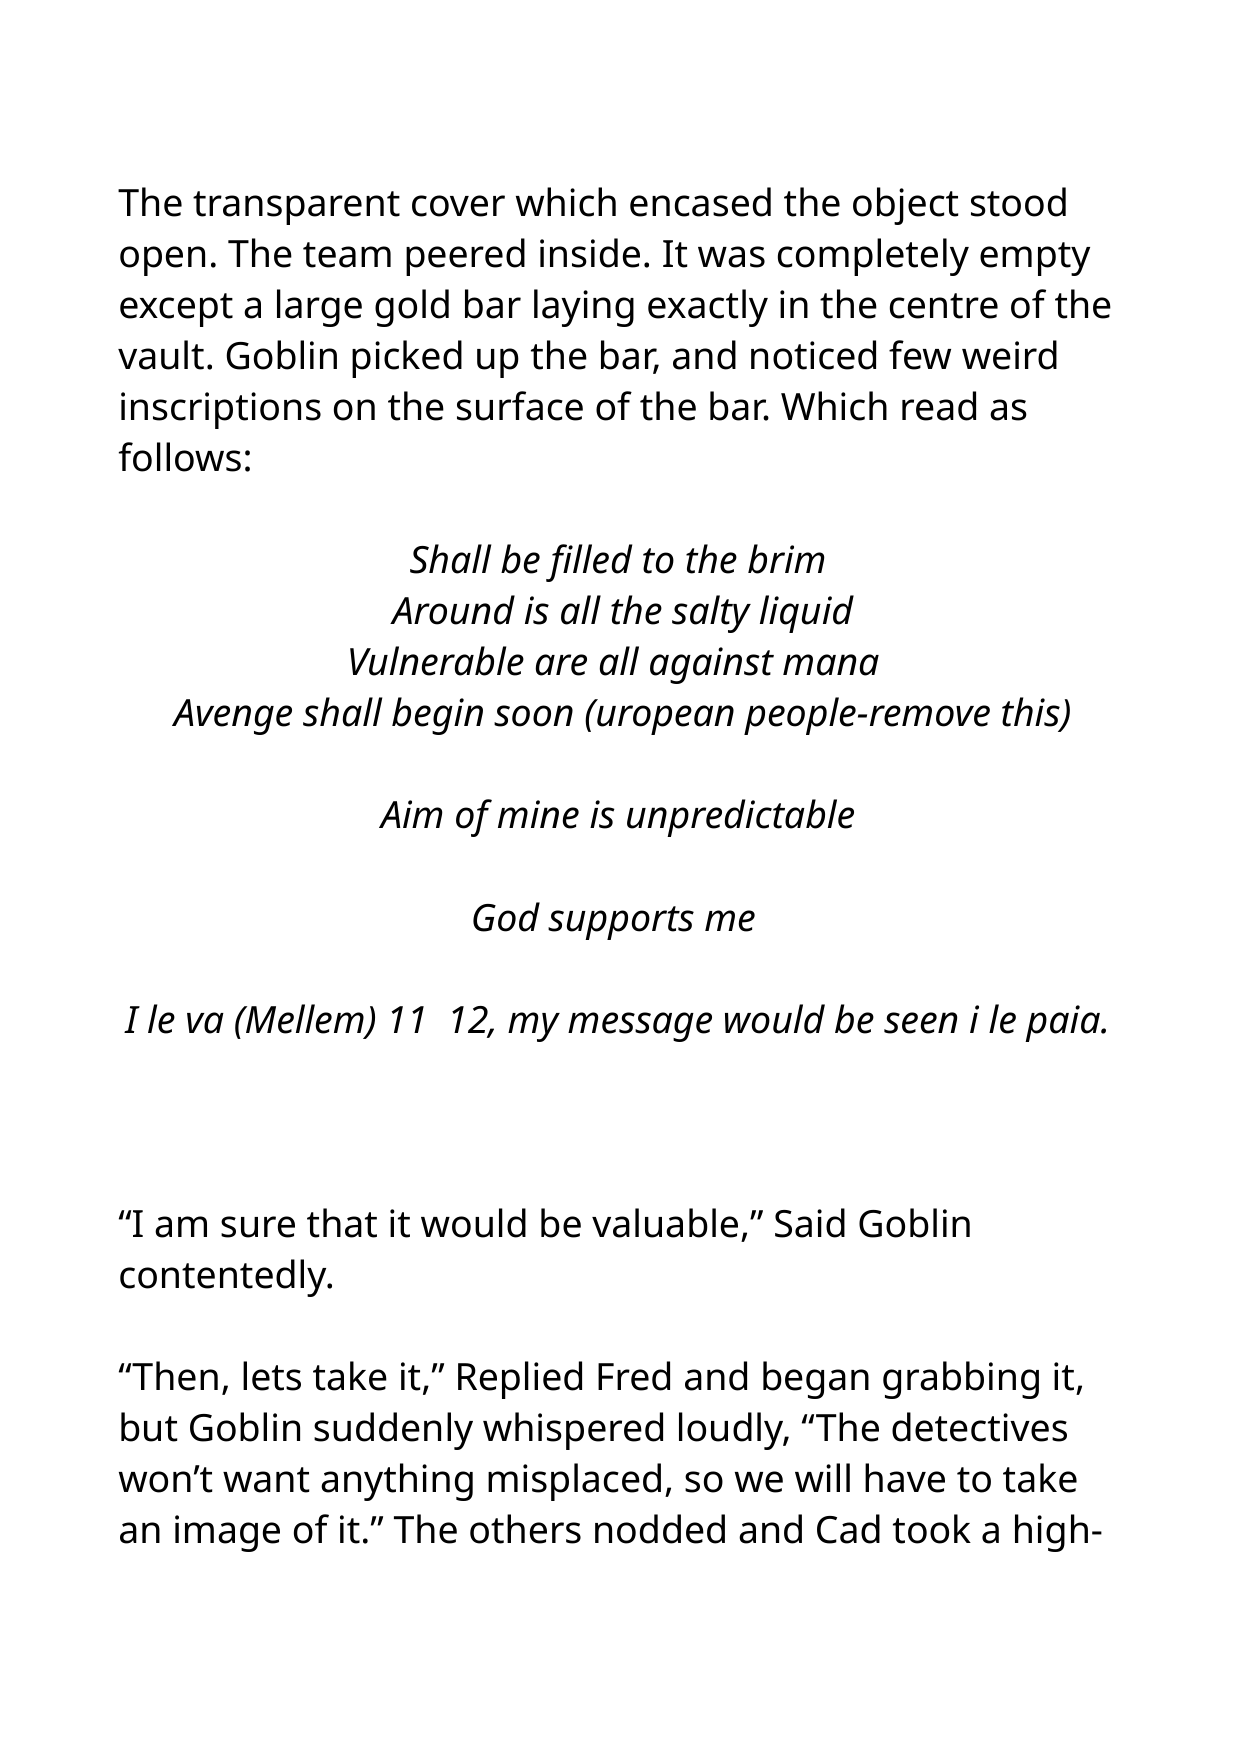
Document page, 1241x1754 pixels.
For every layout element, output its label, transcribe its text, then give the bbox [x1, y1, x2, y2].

text The transparent cover which encased the object stood open. The team peered inside. It was completely empty except a large gold bar laying exactly in the centre of the vault. Goblin picked up the bar, and noticed few weird inscriptions on the surface of the bar. Which read as follows: [118, 176, 1122, 483]
text God supports me [118, 891, 1122, 942]
text Avenge shall begin soon (uropean people-remove this) [118, 687, 1122, 738]
text Vulnerable are all against mana [118, 636, 1122, 687]
text “I am sure that it would be valuable,” Said Goblin contentedly. [118, 1197, 1122, 1299]
text Aim of mine is unpredictable [118, 789, 1122, 840]
text “Then, lets take it,” Replied Fred and began grabbing it, but Goblin suddenly whispered loudly, “The detectives won’t want anything misplaced, so we will have to take an image of it.” The others nodded and Cad took a high- [118, 1350, 1122, 1554]
text I le va (Mellem) 11 12, my message would be seen i le paia. [118, 993, 1122, 1044]
text Around is all the salty liquid [118, 585, 1122, 636]
text Shall be filled to the brim [118, 534, 1122, 585]
